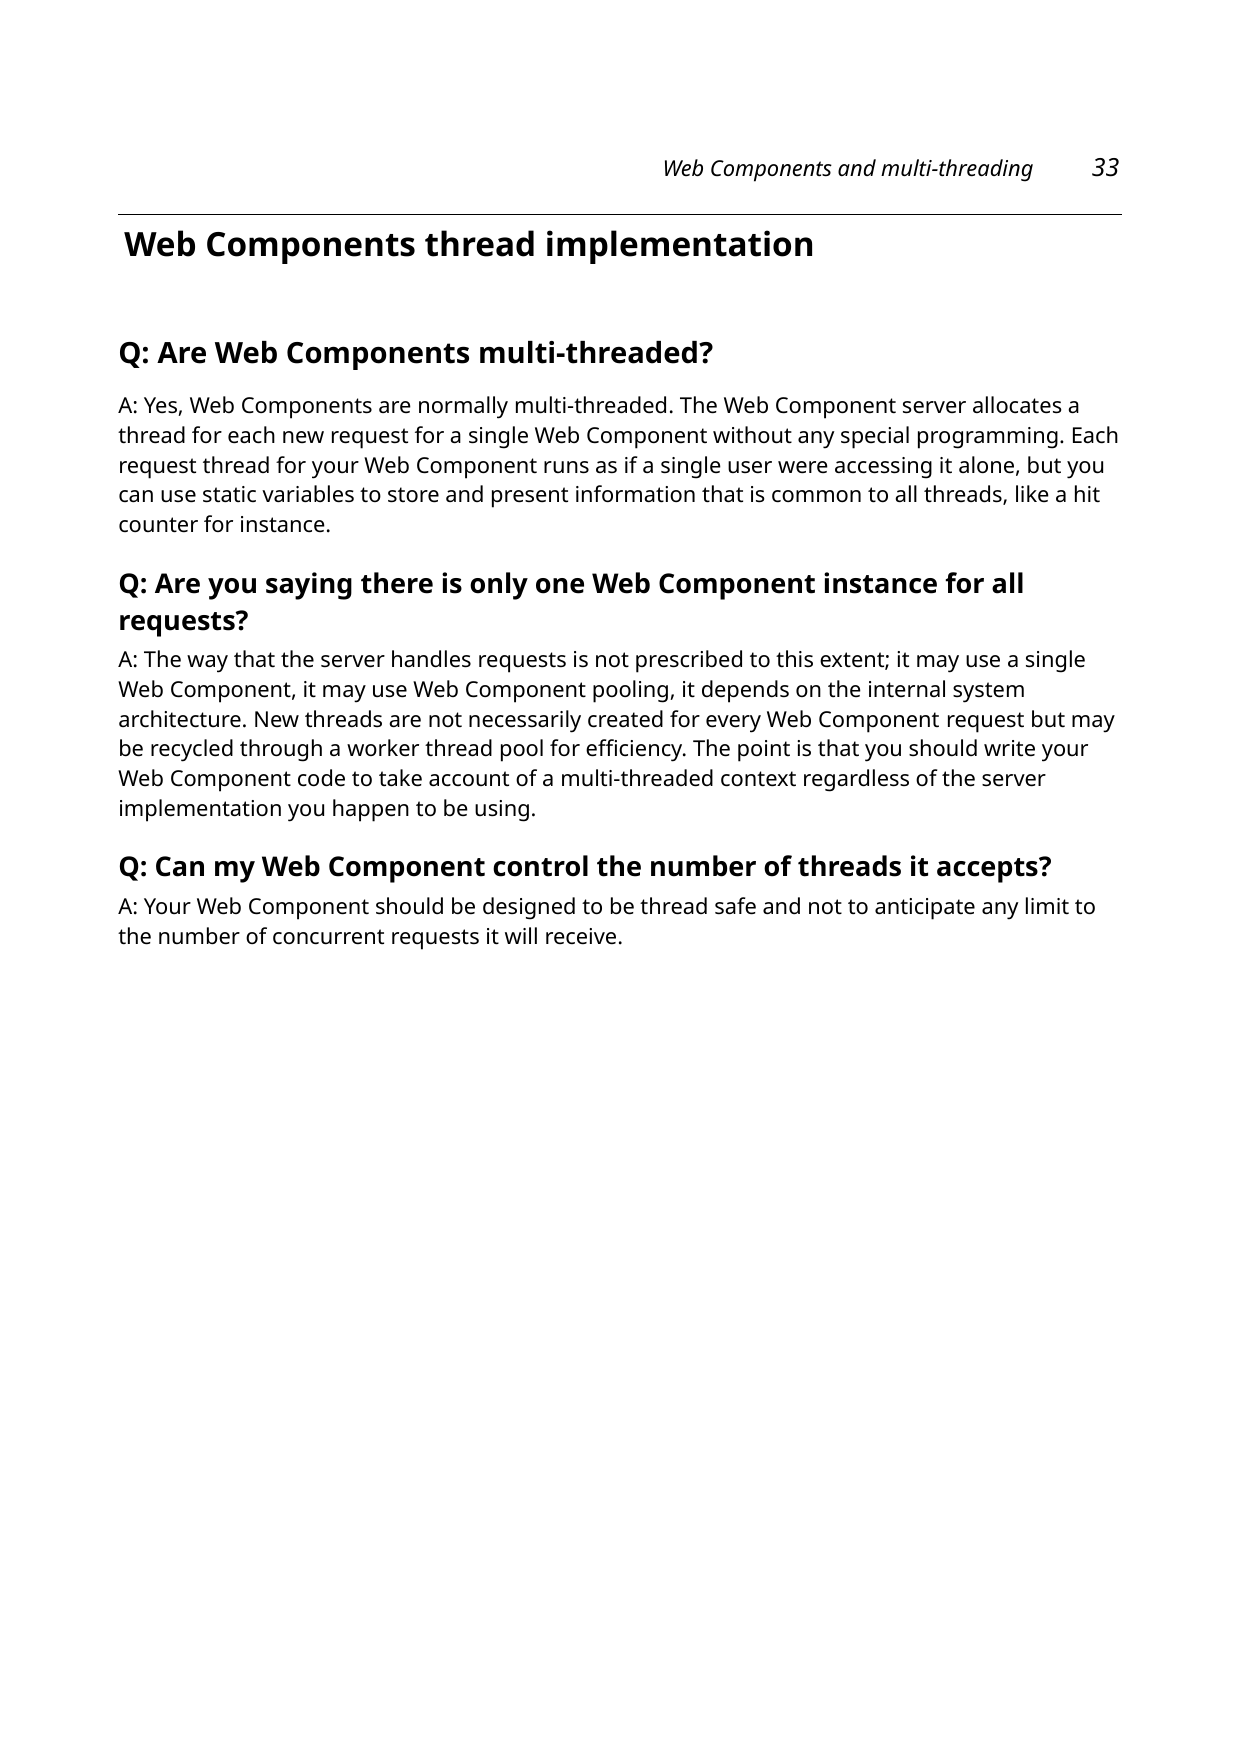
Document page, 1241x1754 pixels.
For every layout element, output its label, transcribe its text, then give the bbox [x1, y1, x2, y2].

text A: Your Web Component should be designed to be thread safe and not to anticipate any limit to the number of concurrent requests it will receive. [118, 891, 1122, 951]
subtitle Q: Are you saying there is only one Web Component instance for all requests? [118, 564, 1122, 638]
subtitle Web Components thread implementation [118, 215, 1122, 272]
subtitle Q: Can my Web Component control the number of threads it accepts? [118, 848, 1122, 885]
subtitle Q: Are Web Components multi-threaded? [118, 332, 1122, 372]
text A: Yes, Web Components are normally multi-threaded. The Web Component server allocates a thread for each new request for a single Web Component without any special programming. Each request thread for your Web Component runs as if a single user were accessing it alone, but you can use static variables to store and present information that is common to all threads, like a hit counter for instance. [118, 390, 1122, 539]
text A: The way that the server handles requests is not prescribed to this extent; it may use a single Web Component, it may use Web Component pooling, it depends on the internal system architecture. New threads are not necessarily created for every Web Component request but may be recycled through a worker thread pool for efficiency. The point is that you should write your Web Component code to take account of a multi-threaded context regardless of the server implementation you happen to be using. [118, 644, 1122, 823]
